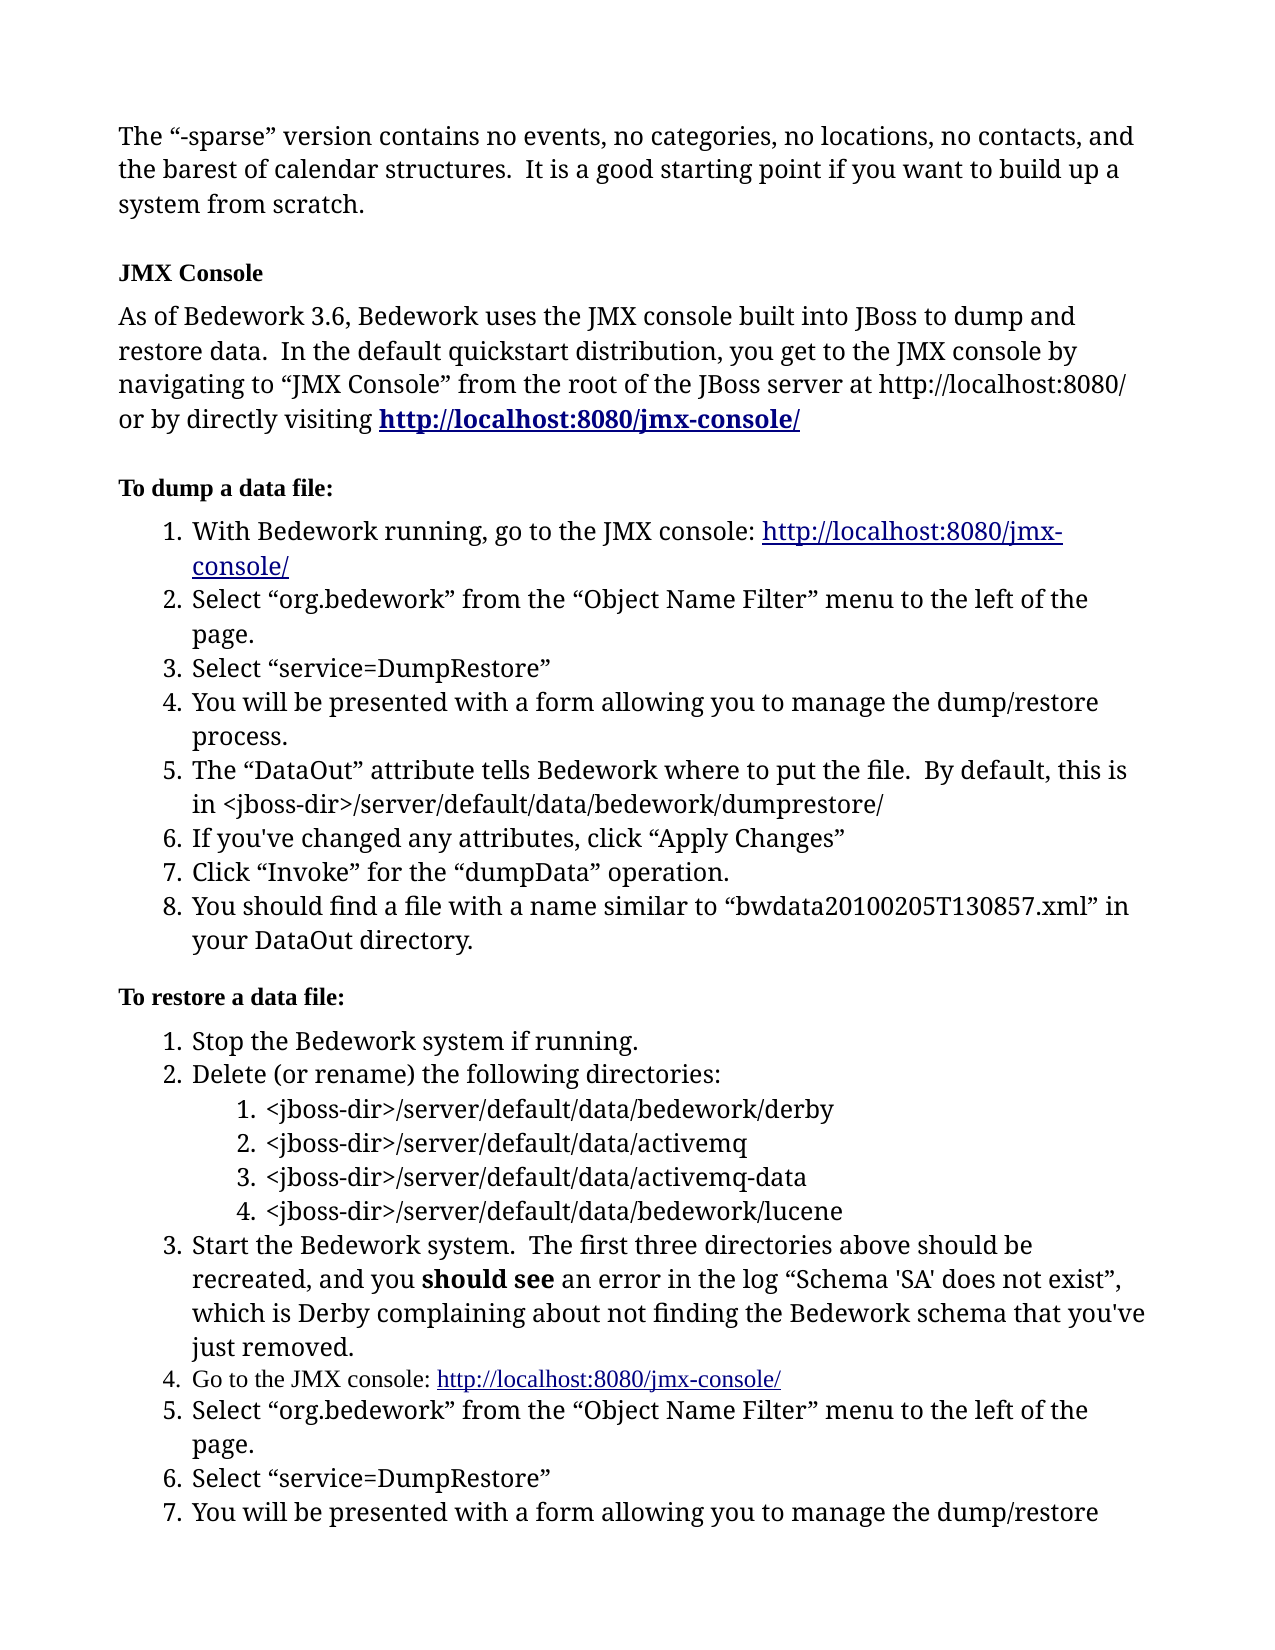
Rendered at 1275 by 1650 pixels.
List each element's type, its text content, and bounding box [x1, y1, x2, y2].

list You should find a file with a name similar to “bwdata20100205T130857.xml” in your DataOut directory. [162, 889, 1157, 957]
list Select “org.bedework” from the “Object Name Filter” menu to the left of the page. [162, 1392, 1157, 1461]
list Stop the Bedework system if running. [162, 1023, 1157, 1057]
list You will be presented with a form allowing you to manage the dump/restore [162, 1495, 1157, 1529]
subtitle JMX Console [118, 258, 1157, 287]
list Click “Invoke” for the “dumpData” operation. [162, 855, 1157, 889]
list With Bedework running, go to the JMX console: http://localhost:8080/jmx-console/ [162, 514, 1157, 582]
list Start the Bedework system. The first three directories above should be recreated, and you should see an error in the log “Schema 'SA' does not exist”, which is Derby complaining about not finding the Bedework schema that you've just removed. [162, 1227, 1157, 1364]
list Delete (or rename) the following directories: [162, 1057, 1157, 1091]
list The “DataOut” attribute tells Bedework where to put the file. By default, this is in <jboss-dir>/server/default/data/bedework/dumprestore/ [162, 752, 1157, 821]
list Select “org.bedework” from the “Object Name Filter” menu to the left of the page. [162, 582, 1157, 650]
list You will be presented with a form allowing you to manage the dump/restore process. [162, 684, 1157, 752]
text The “-sparse” version contains no events, no categories, no locations, no contacts, and the barest of calendar structures. It is a good starting point if you want to build up a system from scratch. [118, 118, 1157, 220]
text As of Bedework 3.6, Bedework uses the JMX console built into JBoss to dump and restore data. In the default quickstart distribution, you get to the JMX console by navigating to “JMX Console” from the root of the JBoss server at http://localhost:8080/ or by directly visiting http://localhost:8080/jmx-console/ [118, 299, 1157, 435]
subtitle To restore a data file: [118, 982, 1157, 1011]
list <jboss-dir>/server/default/data/bedework/lucene [236, 1193, 1157, 1227]
list <jboss-dir>/server/default/data/activemq-data [236, 1159, 1157, 1193]
list <jboss-dir>/server/default/data/bedework/derby [236, 1091, 1157, 1125]
subtitle To dump a data file: [118, 473, 1157, 502]
list <jboss-dir>/server/default/data/activemq [236, 1125, 1157, 1159]
list If you've changed any attributes, click “Apply Changes” [162, 821, 1157, 855]
list Select “service=DumpRestore” [162, 1461, 1157, 1495]
list Go to the JMX console: http://localhost:8080/jmx-console/ [162, 1364, 1157, 1392]
list Select “service=DumpRestore” [162, 650, 1157, 684]
